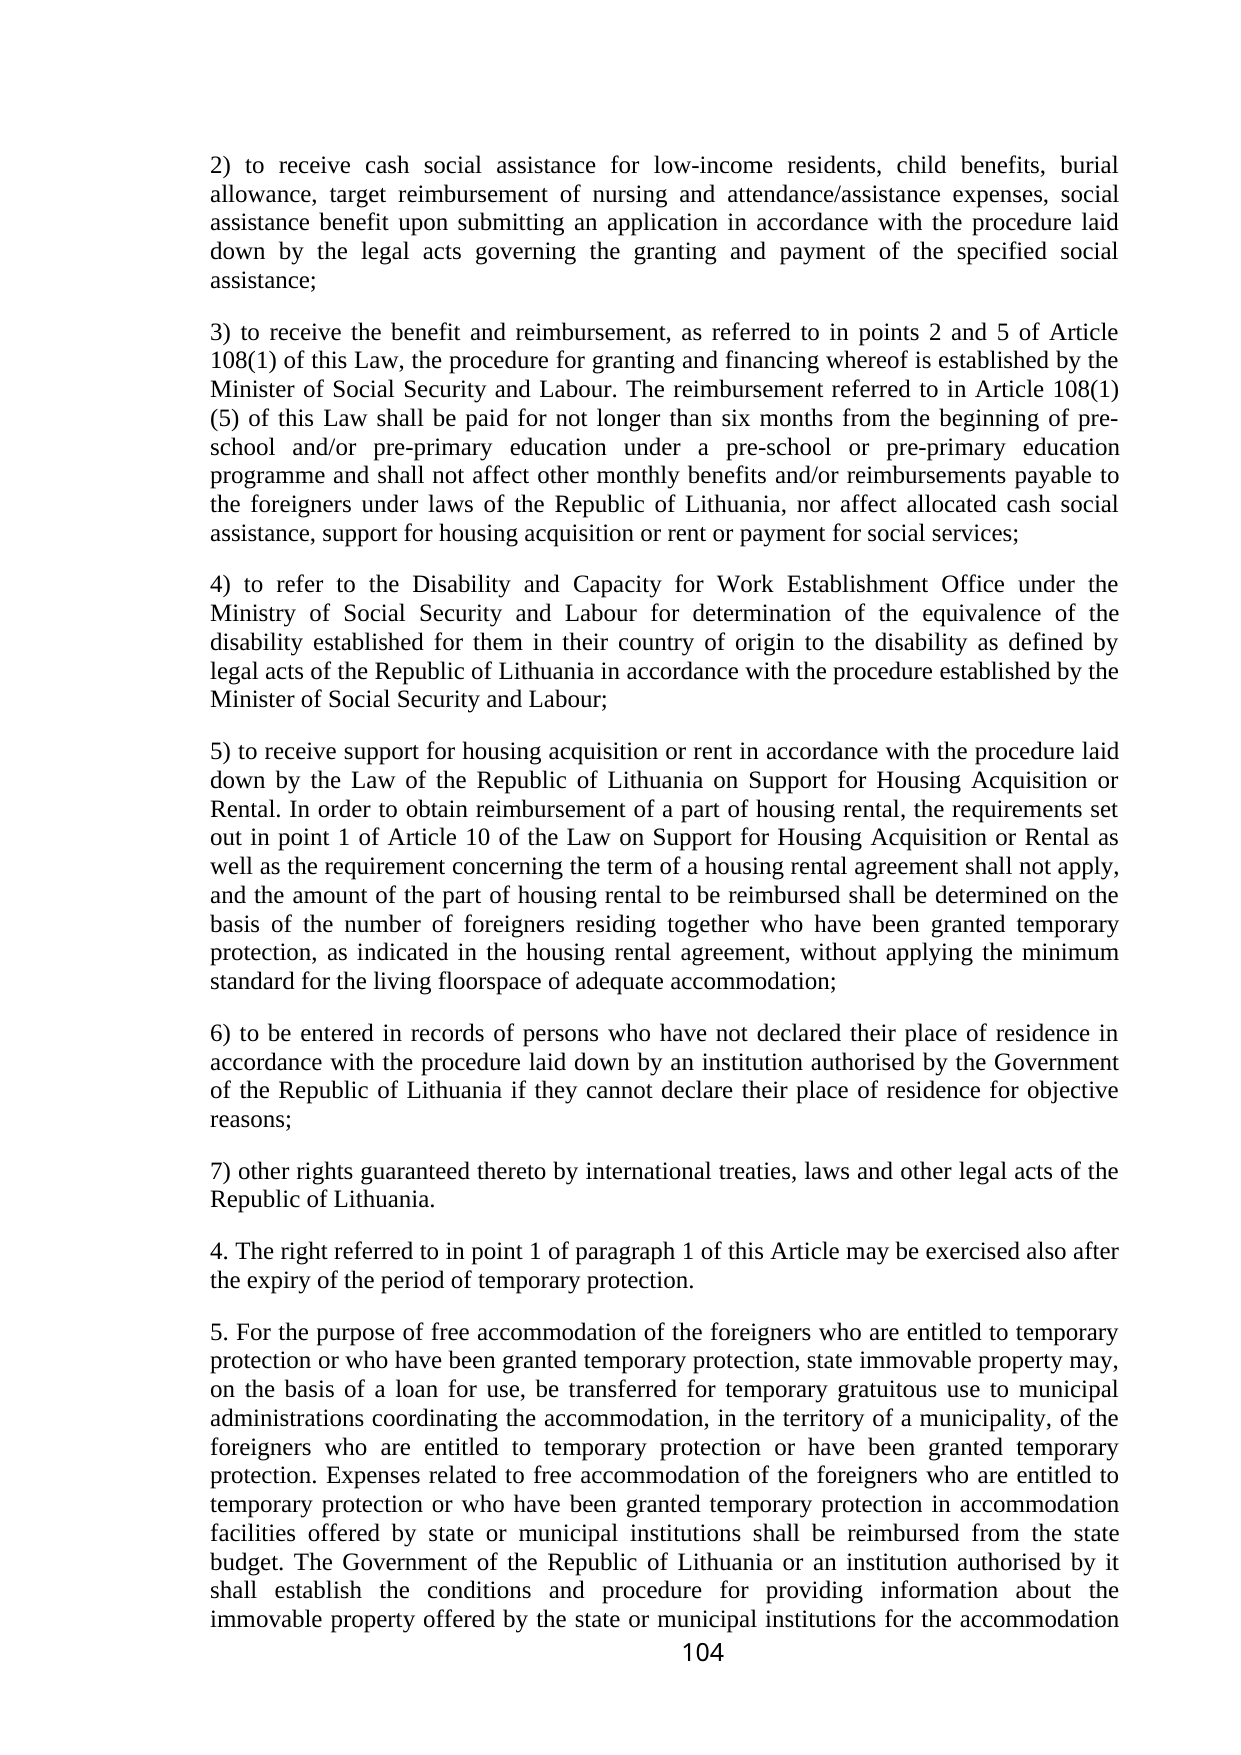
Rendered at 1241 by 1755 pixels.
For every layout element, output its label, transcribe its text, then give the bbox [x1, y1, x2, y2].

text 7) other rights guaranteed thereto by international treaties, laws and other legal acts of the Republic of Lithuania. [210, 1156, 1120, 1213]
text 2) to receive cash social assistance for low-income residents, child benefits, burial allowance, target reimbursement of nursing and attendance/assistance expenses, social assistance benefit upon submitting an application in accordance with the procedure laid down by the legal acts governing the granting and payment of the specified social assistance; [210, 150, 1120, 294]
text 5. For the purpose of free accommodation of the foreigners who are entitled to temporary protection or who have been granted temporary protection, state immovable property may, on the basis of a loan for use, be transferred for temporary gratuitous use to municipal administrations coordinating the accommodation, in the territory of a municipality, of the foreigners who are entitled to temporary protection or have been granted temporary protection. Expenses related to free accommodation of the foreigners who are entitled to temporary protection or who have been granted temporary protection in accommodation facilities offered by state or municipal institutions shall be reimbursed from the state budget. The Government of the Republic of Lithuania or an institution authorised by it shall establish the conditions and procedure for providing information about the immovable property offered by the state or municipal institutions for the accommodation [210, 1317, 1120, 1633]
text 3) to receive the benefit and reimbursement, as referred to in points 2 and 5 of Article 108(1) of this Law, the procedure for granting and financing whereof is established by the Minister of Social Security and Labour. The reimbursement referred to in Article 108(1)(5) of this Law shall be paid for not longer than six months from the beginning of pre-school and/or pre-primary education under a pre-school or pre-primary education programme and shall not affect other monthly benefits and/or reimbursements payable to the foreigners under laws of the Republic of Lithuania, nor affect allocated cash social assistance, support for housing acquisition or rent or payment for social services; [210, 317, 1120, 547]
text 5) to receive support for housing acquisition or rent in accordance with the procedure laid down by the Law of the Republic of Lithuania on Support for Housing Acquisition or Rental. In order to obtain reimbursement of a part of housing rental, the requirements set out in point 1 of Article 10 of the Law on Support for Housing Acquisition or Rental as well as the requirement concerning the term of a housing rental agreement shall not apply, and the amount of the part of housing rental to be reimbursed shall be determined on the basis of the number of foreigners residing together who have been granted temporary protection, as indicated in the housing rental agreement, without applying the minimum standard for the living floorspace of adequate accommodation; [210, 736, 1120, 995]
text 4. The right referred to in point 1 of paragraph 1 of this Article may be exercised also after the expiry of the period of temporary protection. [210, 1236, 1120, 1294]
text 4) to refer to the Disability and Capacity for Work Establishment Office under the Ministry of Social Security and Labour for determination of the equivalence of the disability established for them in their country of origin to the disability as defined by legal acts of the Republic of Lithuania in accordance with the procedure established by the Minister of Social Security and Labour; [210, 569, 1120, 713]
text 6) to be entered in records of persons who have not declared their place of residence in accordance with the procedure laid down by an institution authorised by the Government of the Republic of Lithuania if they cannot declare their place of residence for objective reasons; [210, 1018, 1120, 1133]
